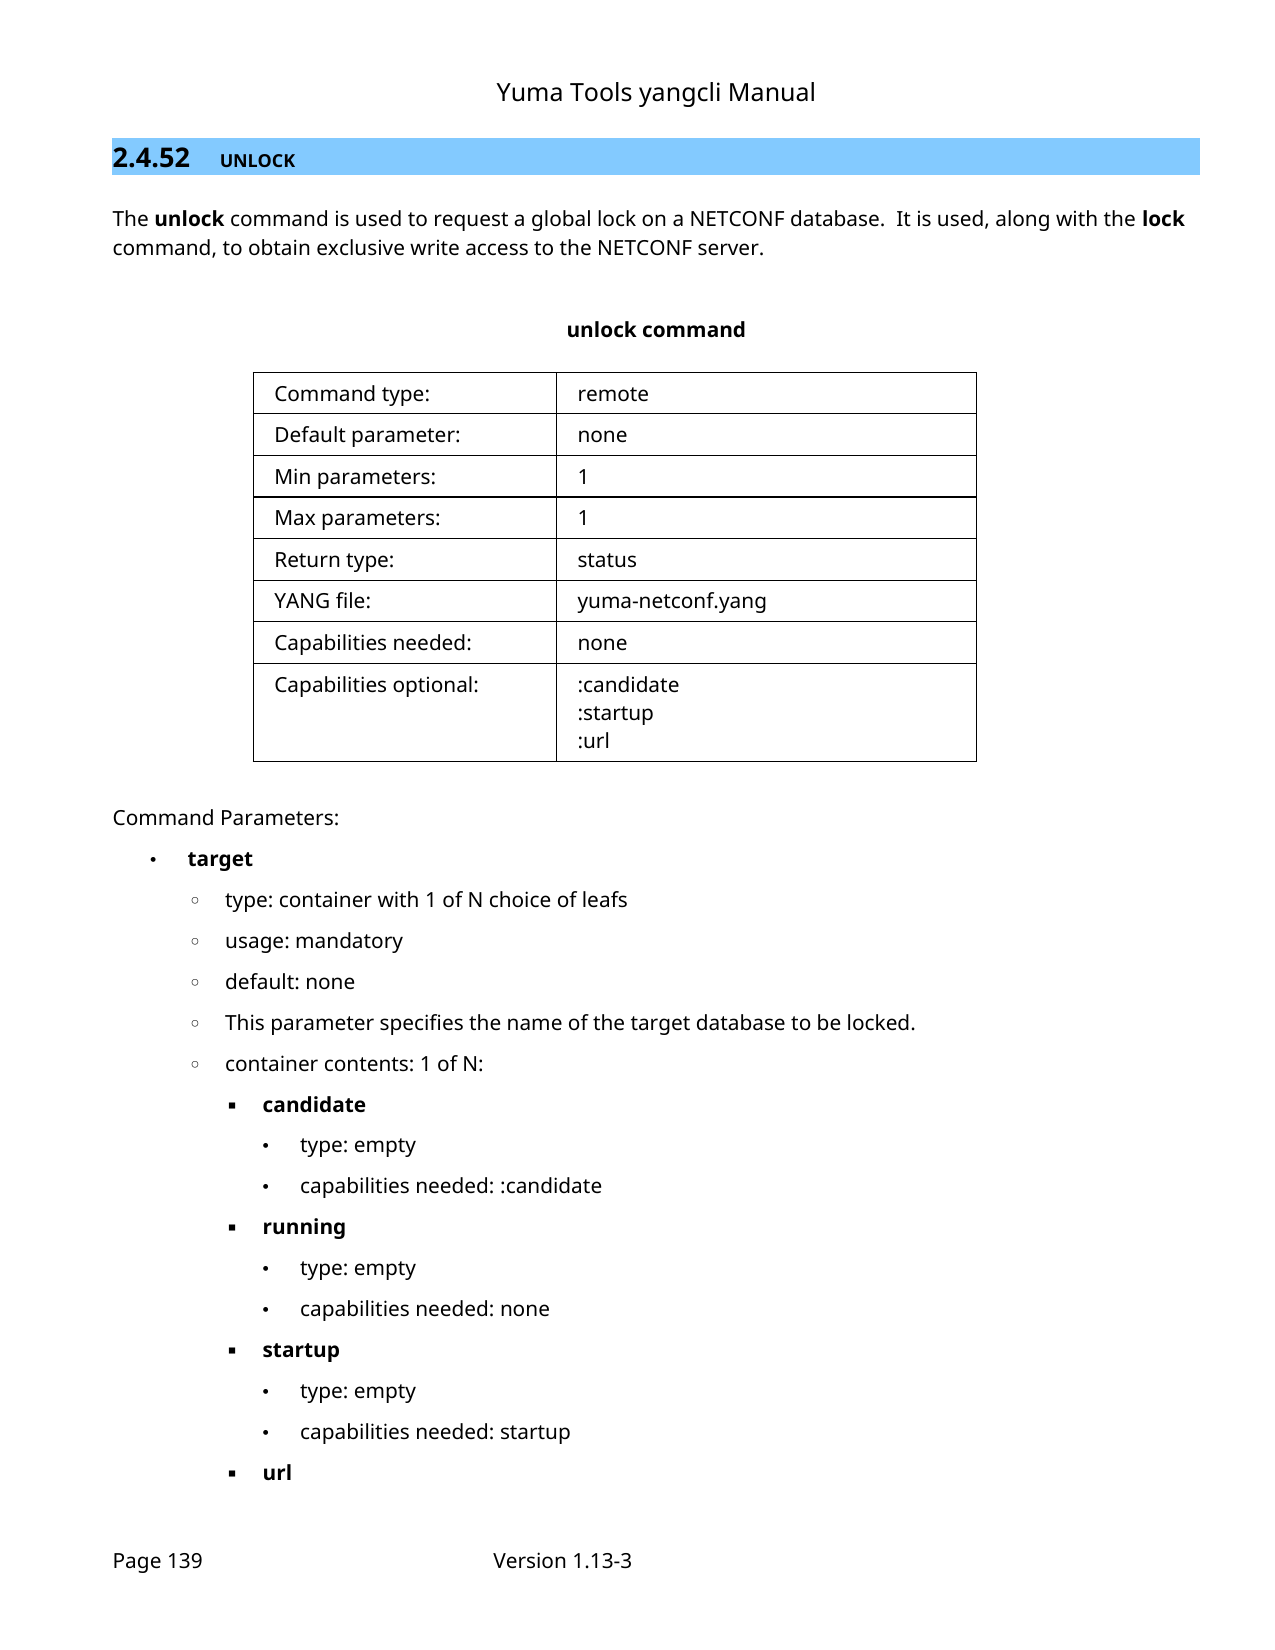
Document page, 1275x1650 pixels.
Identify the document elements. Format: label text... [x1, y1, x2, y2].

table_cell Return type: [254, 539, 556, 579]
table_cell 1 [557, 498, 976, 538]
list startup [225, 1335, 1200, 1364]
list capabilities needed: none [262, 1294, 1200, 1323]
list capabilities needed: startup [262, 1417, 1200, 1446]
table_cell Default parameter: [254, 414, 556, 455]
table_cell status [557, 539, 976, 579]
table_cell 1 [557, 456, 976, 496]
list target [150, 844, 1200, 872]
list default: none [187, 967, 1200, 995]
table_cell yuma-netconf.yang [557, 581, 976, 621]
table_header remote [557, 373, 976, 413]
table_header Command type: [254, 373, 556, 413]
table_cell Capabilities optional: [254, 664, 556, 761]
table_cell YANG file: [254, 581, 556, 621]
list running [225, 1212, 1200, 1241]
table_cell none [557, 622, 976, 663]
subtitle unlock command [127, 315, 1185, 343]
list This parameter specifies the name of the target database to be locked. [187, 1008, 1200, 1036]
text The unlock command is used to request a global lock on a NETCONF database. It is used, along with the lock command, to obtain exclusive write access to the NETCONF server. [112, 204, 1200, 261]
list url [225, 1458, 1200, 1487]
list usage: mandatory [187, 926, 1200, 954]
list container contents: 1 of N: [187, 1049, 1200, 1077]
table_cell Max parameters: [254, 498, 556, 538]
table_cell Min parameters: [254, 456, 556, 496]
list candidate [225, 1090, 1200, 1118]
list type: empty [262, 1376, 1200, 1405]
list capabilities needed: :candidate [262, 1172, 1200, 1200]
table_cell none [557, 414, 976, 455]
list type: empty [262, 1131, 1200, 1159]
list type: container with 1 of N choice of leafs [187, 885, 1200, 913]
table_cell Capabilities needed: [254, 622, 556, 663]
text Command Parameters: [112, 803, 1200, 832]
subtitle unlock [112, 138, 1200, 175]
table_cell :candidate :startup :url [557, 664, 976, 761]
list type: empty [262, 1253, 1200, 1282]
